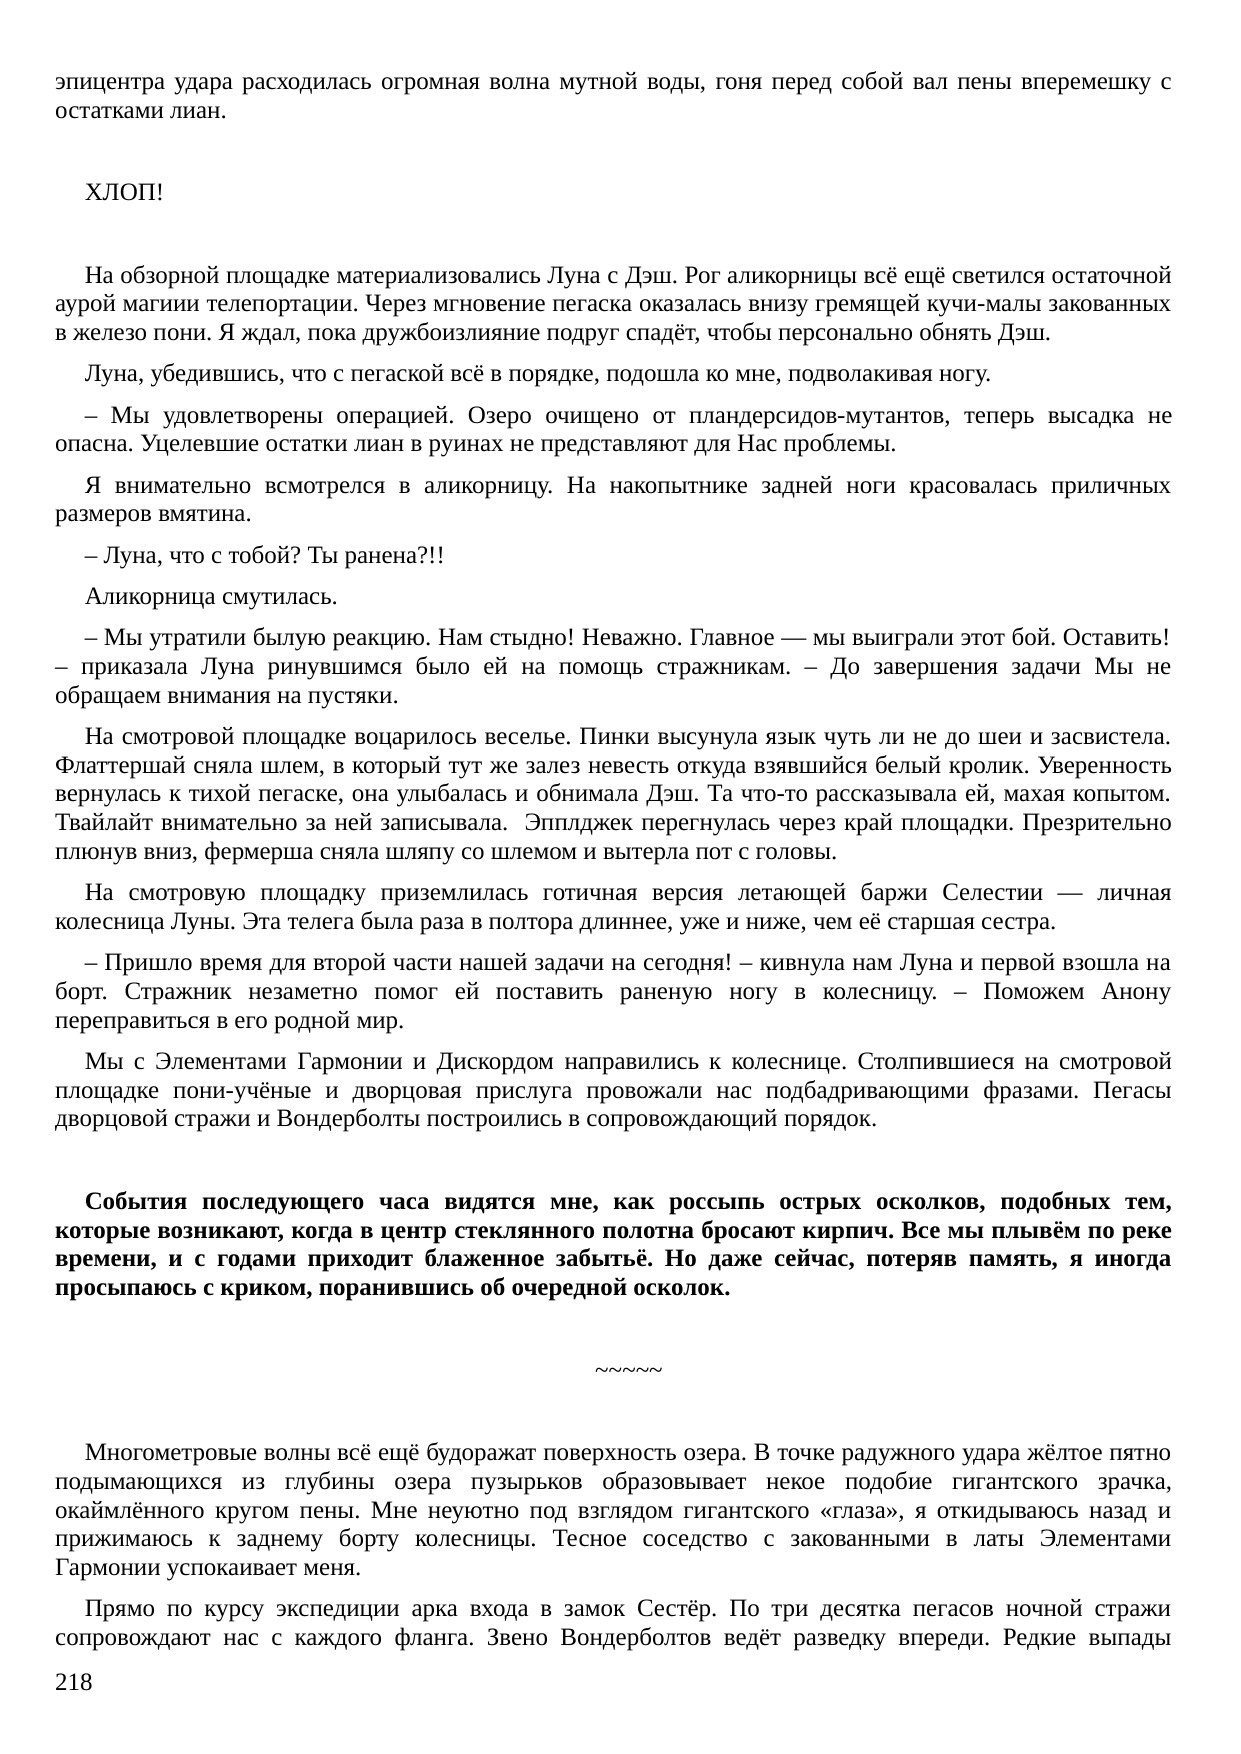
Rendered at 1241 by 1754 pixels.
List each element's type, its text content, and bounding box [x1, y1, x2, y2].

text Аликорница смутилась. [55, 581, 1173, 610]
text – Луна, что с тобой? Ты ранена?!! [55, 540, 1173, 568]
text На смотровую площадку приземлилась готичная версия летающей баржи Селестии — личная колесница Луны. Эта телега была раза в полтора длиннее, уже и ниже, чем её старшая сестра. [55, 877, 1173, 935]
text Луна, убедившись, что с пегаской всё в порядке, подошла ко мне, подволакивая ногу. [55, 358, 1173, 387]
text эпицентра удара расходилась огромная волна мутной воды, гоня перед собой вал пены вперемешку с остатками лиан. [55, 66, 1173, 123]
text Я внимательно всмотрелся в аликорницу. На накопытнике задней ноги красовалась приличных размеров вмятина. [55, 470, 1173, 527]
text Многометровые волны всё ещё будоражат поверхность озера. В точке радужного удара жёлтое пятно подымающихся из глубины озера пузырьков образовывает некое подобие гигантского зрачка, окаймлённого кругом пены. Мне неуютно под взглядом гигантского «глаза», я откидываюсь назад и прижимаюсь к заднему борту колесницы. Тесное соседство с закованными в латы Элементами Гармонии успокаивает меня. [55, 1437, 1173, 1581]
text События последующего часа видятся мне, как россыпь острых осколков, подобных тем, которые возникают, когда в центр стеклянного полотна бросают кирпич. Все мы плывём по реке времени, и с годами приходит блаженное забытьё. Но даже сейчас, потеряв память, я иногда просыпаюсь с криком, поранившись об очередной осколок. [55, 1186, 1173, 1301]
text На смотровой площадке воцарилось веселье. Пинки высунула язык чуть ли не до шеи и засвистела. Флаттершай сняла шлем, в который тут же залез невесть откуда взявшийся белый кролик. Уверенность вернулась к тихой пегаске, она улыбалась и обнимала Дэш. Та что-то рассказывала ей, махая копытом. Твайлайт внимательно за ней записывала. Эпплджек перегнулась через край площадки. Презрительно плюнув вниз, фермерша сняла шляпу со шлемом и вытерла пот с головы. [55, 721, 1173, 865]
text Прямо по курсу экспедиции арка входа в замок Сестёр. По три десятка пегасов ночной стражи сопровождают нас с каждого фланга. Звено Вондерболтов ведёт разведку впереди. Редкие выпады [55, 1593, 1173, 1651]
text – Мы удовлетворены операцией. Озеро очищено от пландерсидов-мутантов, теперь высадка не опасна. Уцелевшие остатки лиан в руинах не представляют для Нас проблемы. [55, 400, 1173, 457]
text ХЛОП! [55, 177, 1173, 206]
text – Пришло время для второй части нашей задачи на сегодня! – кивнула нам Луна и первой взошла на борт. Стражник незаметно помог ей поставить раненую ногу в колесницу. – Поможем Анону переправиться в его родной мир. [55, 947, 1173, 1033]
text ~~~~~ [55, 1355, 1173, 1383]
text – Мы утратили былую реакцию. Нам стыдно! Неважно. Главное — мы выиграли этот бой. Оставить! – приказала Луна ринувшимся было ей на помощь стражникам. – До завершения задачи Мы не обращаем внимания на пустяки. [55, 622, 1173, 708]
text На обзорной площадке материализовались Луна с Дэш. Рог аликорницы всё ещё светился остаточной аурой магиии телепортации. Через мгновение пегаска оказалась внизу гремящей кучи-малы закованных в железо пони. Я ждал, пока дружбоизлияние подруг спадёт, чтобы персонально обнять Дэш. [55, 260, 1173, 346]
text Мы с Элементами Гармонии и Дискордом направились к колеснице. Столпившиеся на смотровой площадке пони-учёные и дворцовая прислуга провожали нас подбадривающими фразами. Пегасы дворцовой стражи и Вондерболты построились в сопровождающий порядок. [55, 1046, 1173, 1132]
